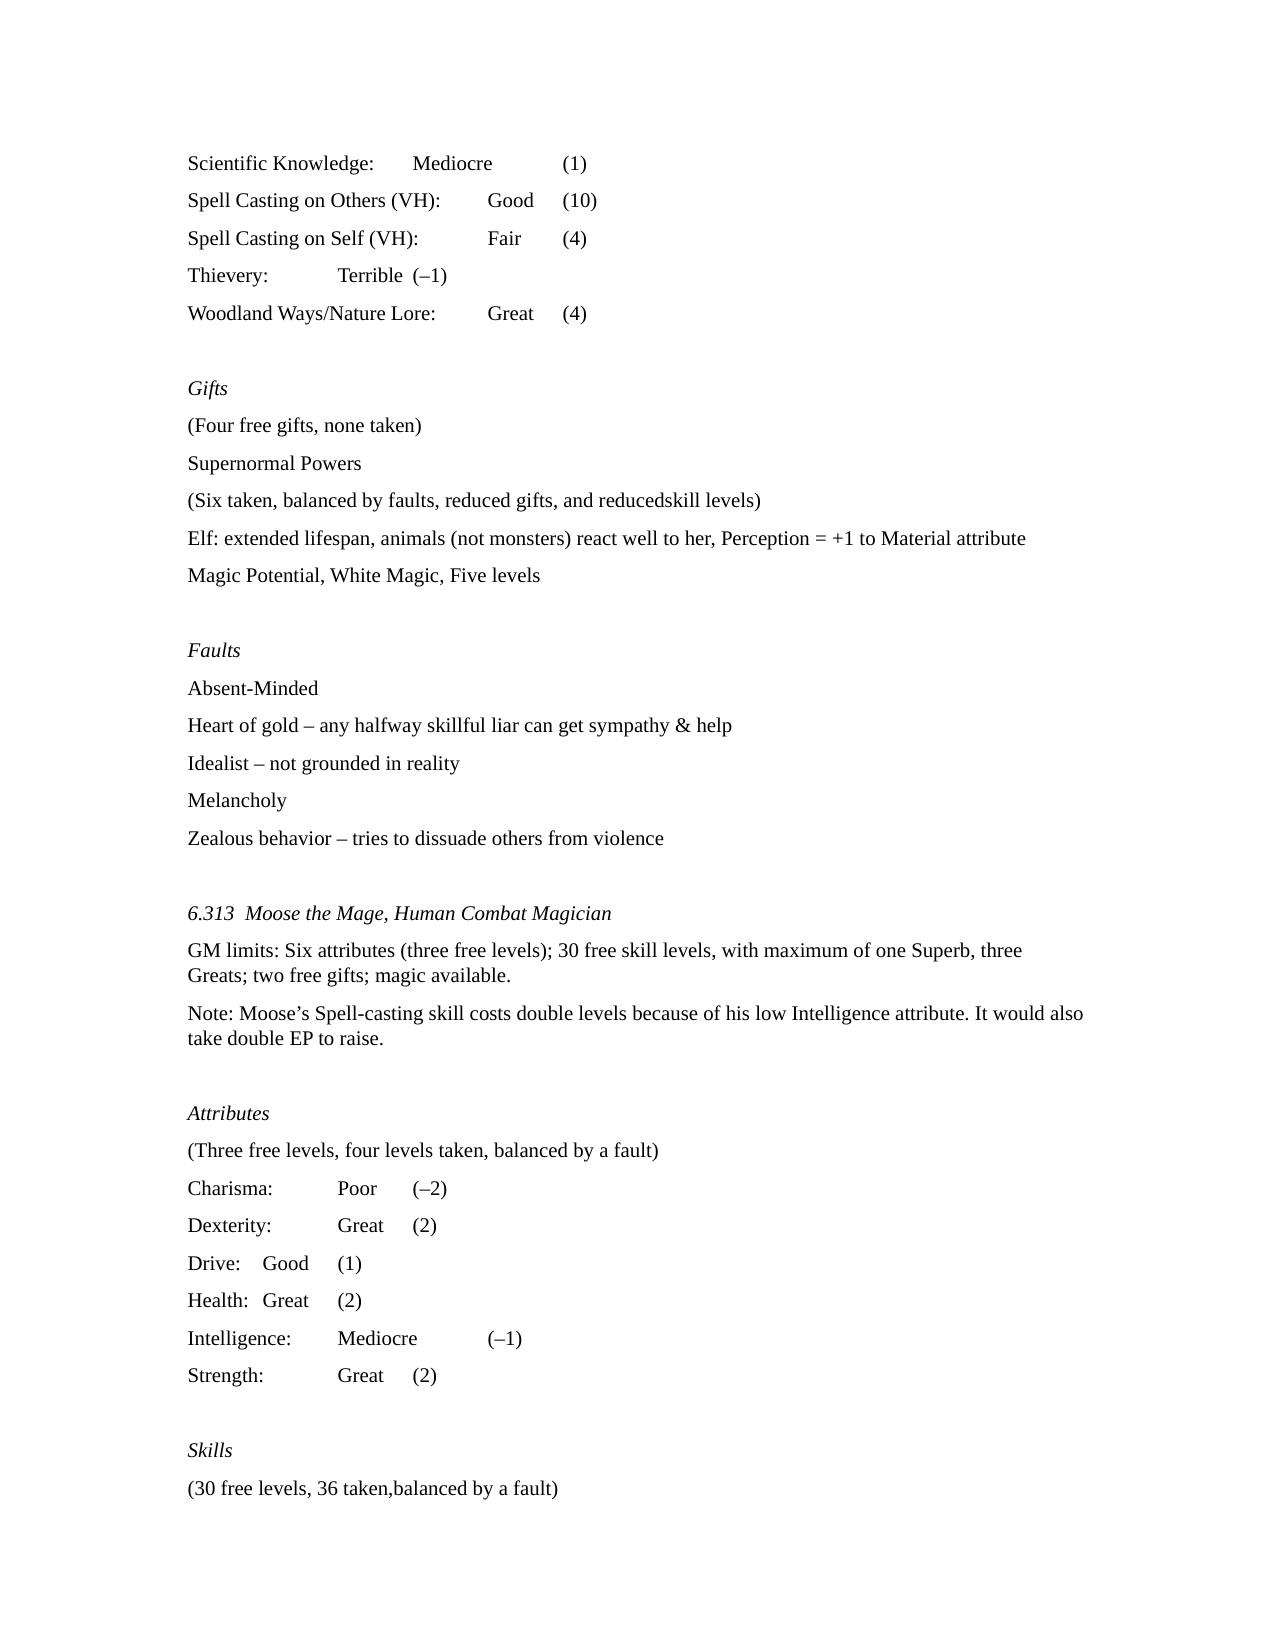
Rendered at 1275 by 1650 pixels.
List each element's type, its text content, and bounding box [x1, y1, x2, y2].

text (Six taken, balanced by faults, reduced gifts, and reducedskill levels) [187, 487, 1087, 512]
text (Four free gifts, none taken) [187, 412, 1087, 437]
text Heart of gold – any halfway skillful liar can get sympathy & help [187, 712, 1087, 737]
text GM limits: Six attributes (three free levels); 30 free skill levels, with maximum of one Superb, three Greats; two free gifts; magic available. [187, 937, 1087, 987]
text Absent-Minded [187, 675, 1087, 700]
text Intelligence: Mediocre (–1) [187, 1325, 1087, 1350]
text Dexterity: Great (2) [187, 1212, 1087, 1237]
text Faults [187, 637, 1087, 662]
text Melancholy [187, 787, 1087, 812]
text Magic Potential, White Magic, Five levels [187, 562, 1087, 587]
text Note: Moose’s Spell-casting skill costs double levels because of his low Intelligence attribute. It would also take double EP to raise. [187, 1000, 1087, 1050]
text (30 free levels, 36 taken,balanced by a fault) [187, 1475, 1087, 1500]
text Idealist – not grounded in reality [187, 750, 1087, 775]
text Charisma: Poor (–2) [187, 1175, 1087, 1200]
text Health: Great (2) [187, 1287, 1087, 1312]
text Skills [187, 1437, 1087, 1462]
text 6.313 Moose the Mage, Human Combat Magician [187, 900, 1087, 925]
text Drive: Good (1) [187, 1250, 1087, 1275]
text Gifts [187, 375, 1087, 400]
text Elf: extended lifespan, animals (not monsters) react well to her, Perception = +1 to Material attribute [187, 525, 1087, 550]
text Scientific Knowledge: Mediocre (1) [187, 150, 1087, 175]
text (Three free levels, four levels taken, balanced by a fault) [187, 1137, 1087, 1162]
text Spell Casting on Self (VH): Fair (4) [187, 225, 1087, 250]
text Zealous behavior – tries to dissuade others from violence [187, 825, 1087, 850]
text Thievery: Terrible (–1) [187, 262, 1087, 287]
text Spell Casting on Others (VH): Good (10) [187, 187, 1087, 212]
text Supernormal Powers [187, 450, 1087, 475]
text Attributes [187, 1100, 1087, 1125]
text Strength: Great (2) [187, 1362, 1087, 1387]
text Woodland Ways/Nature Lore: Great (4) [187, 300, 1087, 325]
